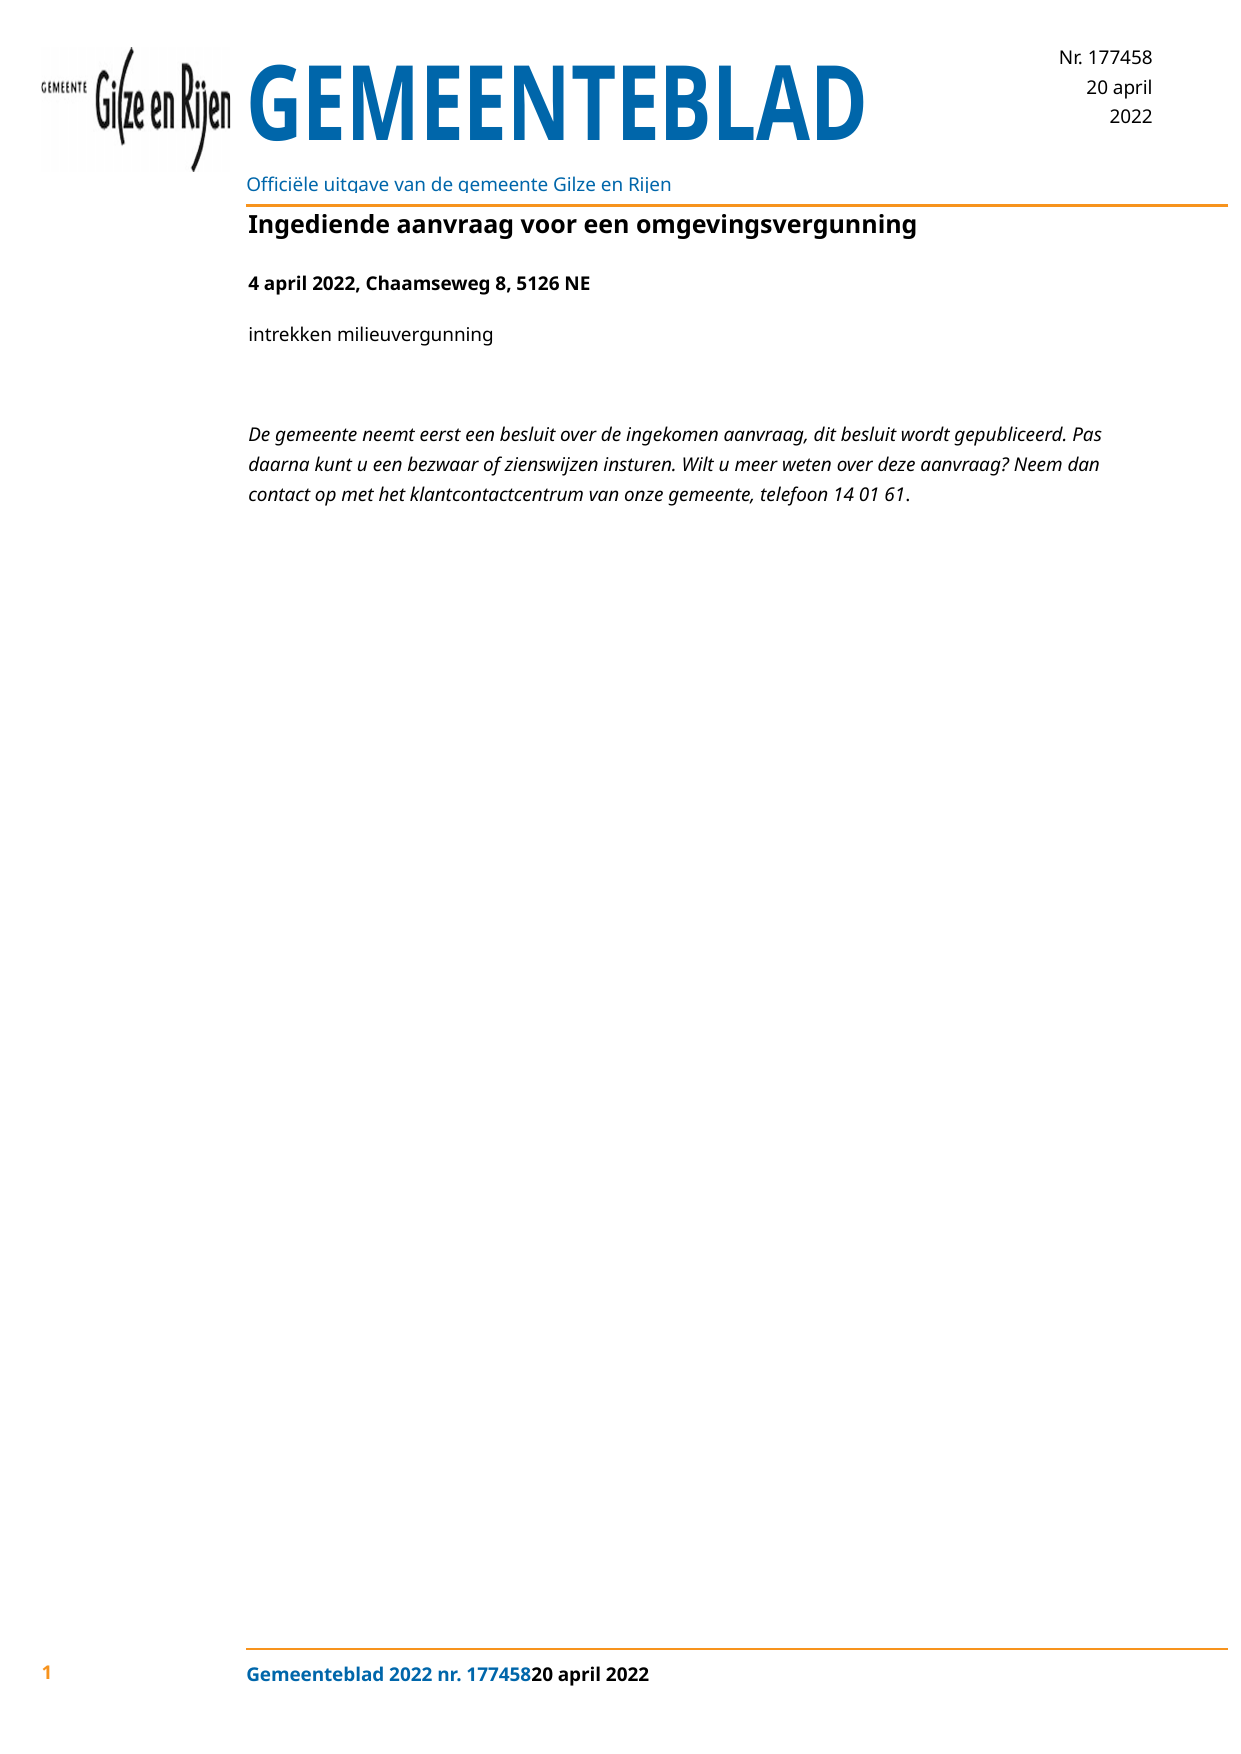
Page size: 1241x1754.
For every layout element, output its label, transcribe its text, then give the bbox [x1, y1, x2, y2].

text De gemeente neemt eerst een besluit over de ingekomen aanvraag, dit besluit wordt gepubliceerd. Pas daarna kunt u een bezwaar of zienswijzen insturen. Wilt u meer weten over deze aanvraag? Neem dan contact op met het klantcontactcentrum van onze gemeente, telefoon 14 01 61. [248, 422, 1152, 506]
picture [41, 47, 231, 172]
text Ingediende aanvraag voor een omgevingsvergunning [248, 207, 1152, 241]
text intrekken milieuvergunning [248, 321, 1152, 346]
text 4 april 2022, Chaamseweg 8, 5126 NE [248, 270, 1152, 296]
